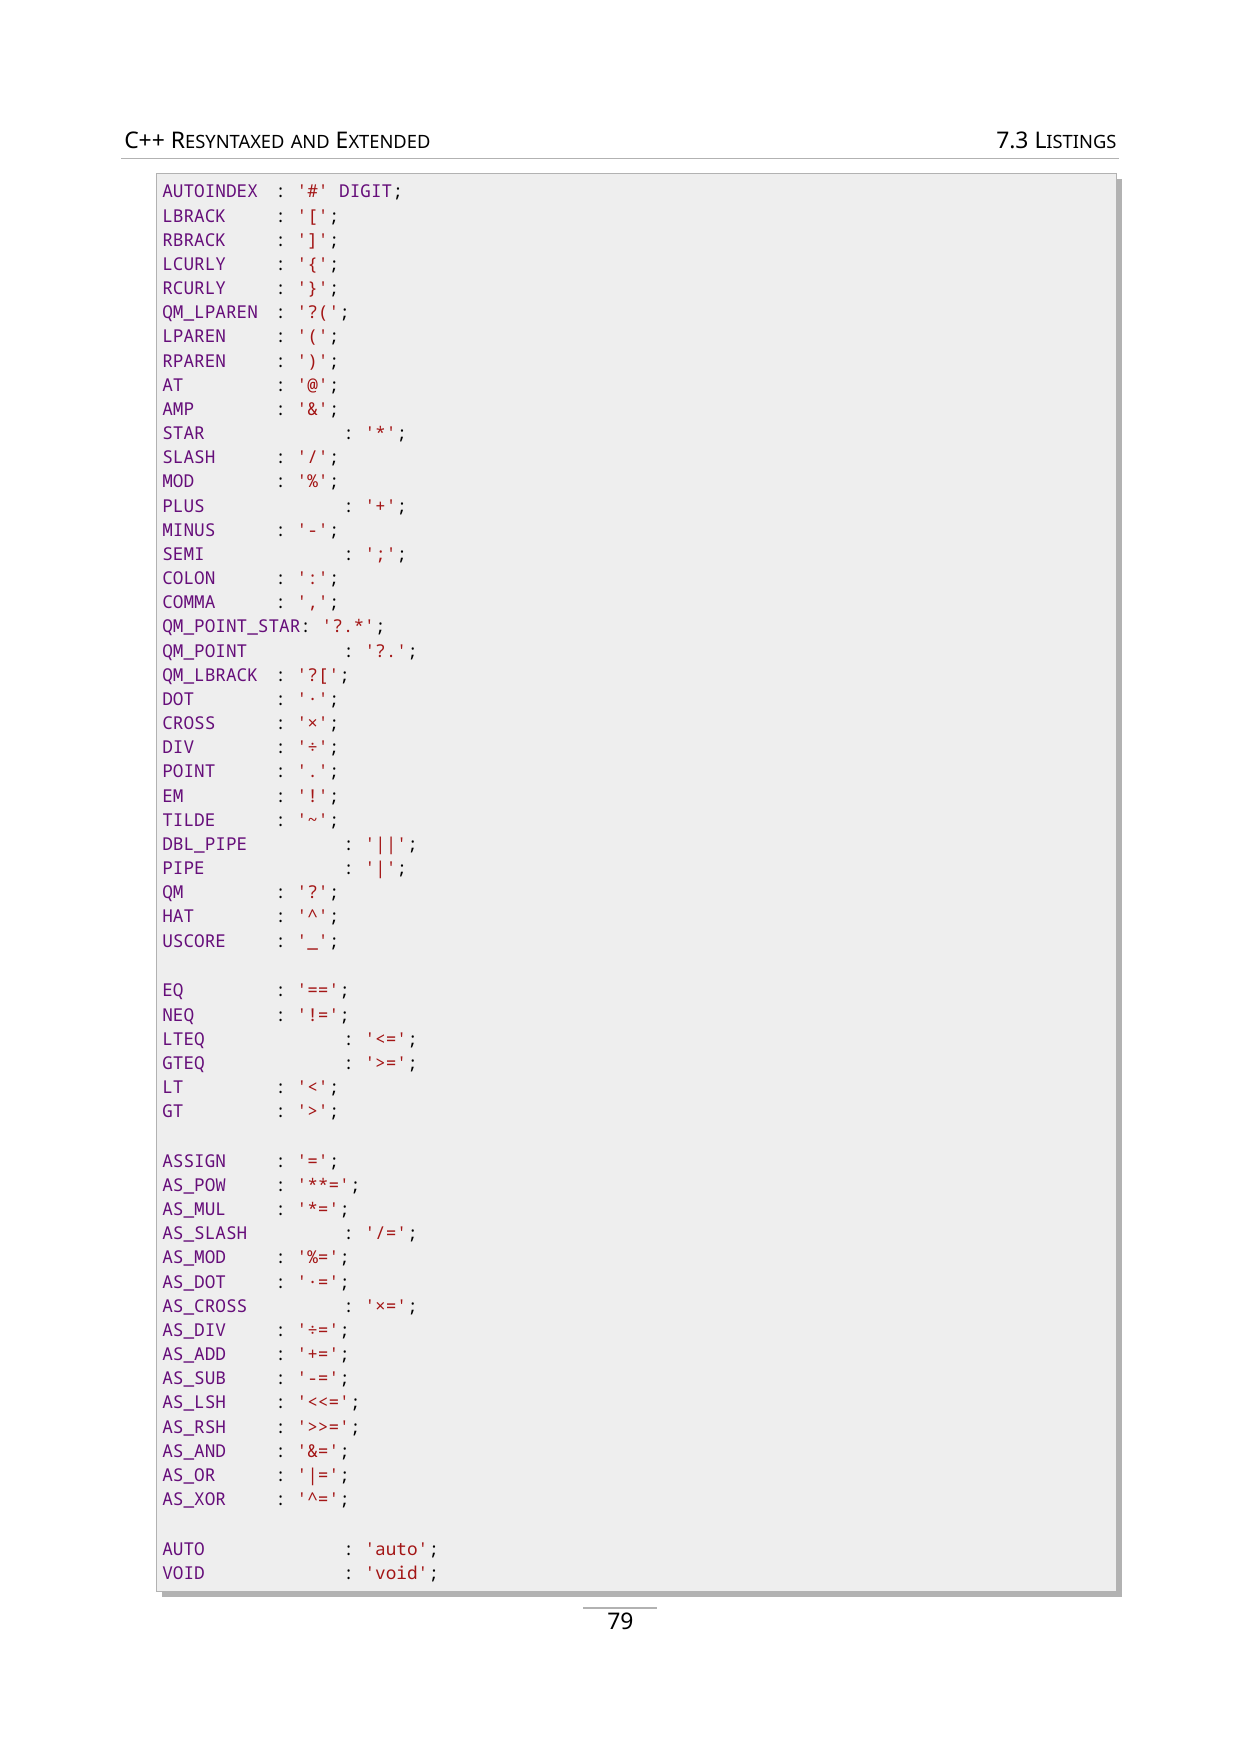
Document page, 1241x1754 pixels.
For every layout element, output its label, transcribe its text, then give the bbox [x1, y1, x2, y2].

text AUTOINDEX : '#' DIGIT; LBRACK : '['; RBRACK : ']'; LCURLY : '{'; RCURLY : '}'; QM_LPAREN : '?('; LPAREN : '('; RPAREN : ')'; AT : '@'; AMP : '&'; STAR : '*'; SLASH : '/'; MOD : '%'; PLUS : '+'; MINUS : '-'; SEMI : ';'; COLON : ':'; COMMA : ','; QM_POINT_STAR: '?.*'; QM_POINT : '?.'; QM_LBRACK : '?['; DOT : '·'; CROSS : '×'; DIV : '÷'; POINT : '.'; EM : '!'; TILDE : '~'; DBL_PIPE : '||'; PIPE : '|'; QM : '?'; HAT : '^'; USCORE : '_'; EQ : '=='; NEQ : '!='; LTEQ : '<='; GTEQ : '>='; LT : '<'; GT : '>'; ASSIGN : '='; AS_POW : '**='; AS_MUL : '*='; AS_SLASH : '/='; AS_MOD : '%='; AS_DOT : '·='; AS_CROSS : '×='; AS_DIV : '÷='; AS_ADD : '+='; AS_SUB : '-='; AS_LSH : '<<='; AS_RSH : '>>='; AS_AND : '&='; AS_OR : '|='; AS_XOR : '^='; AUTO : 'auto'; VOID : 'void'; [157, 174, 1116, 1591]
